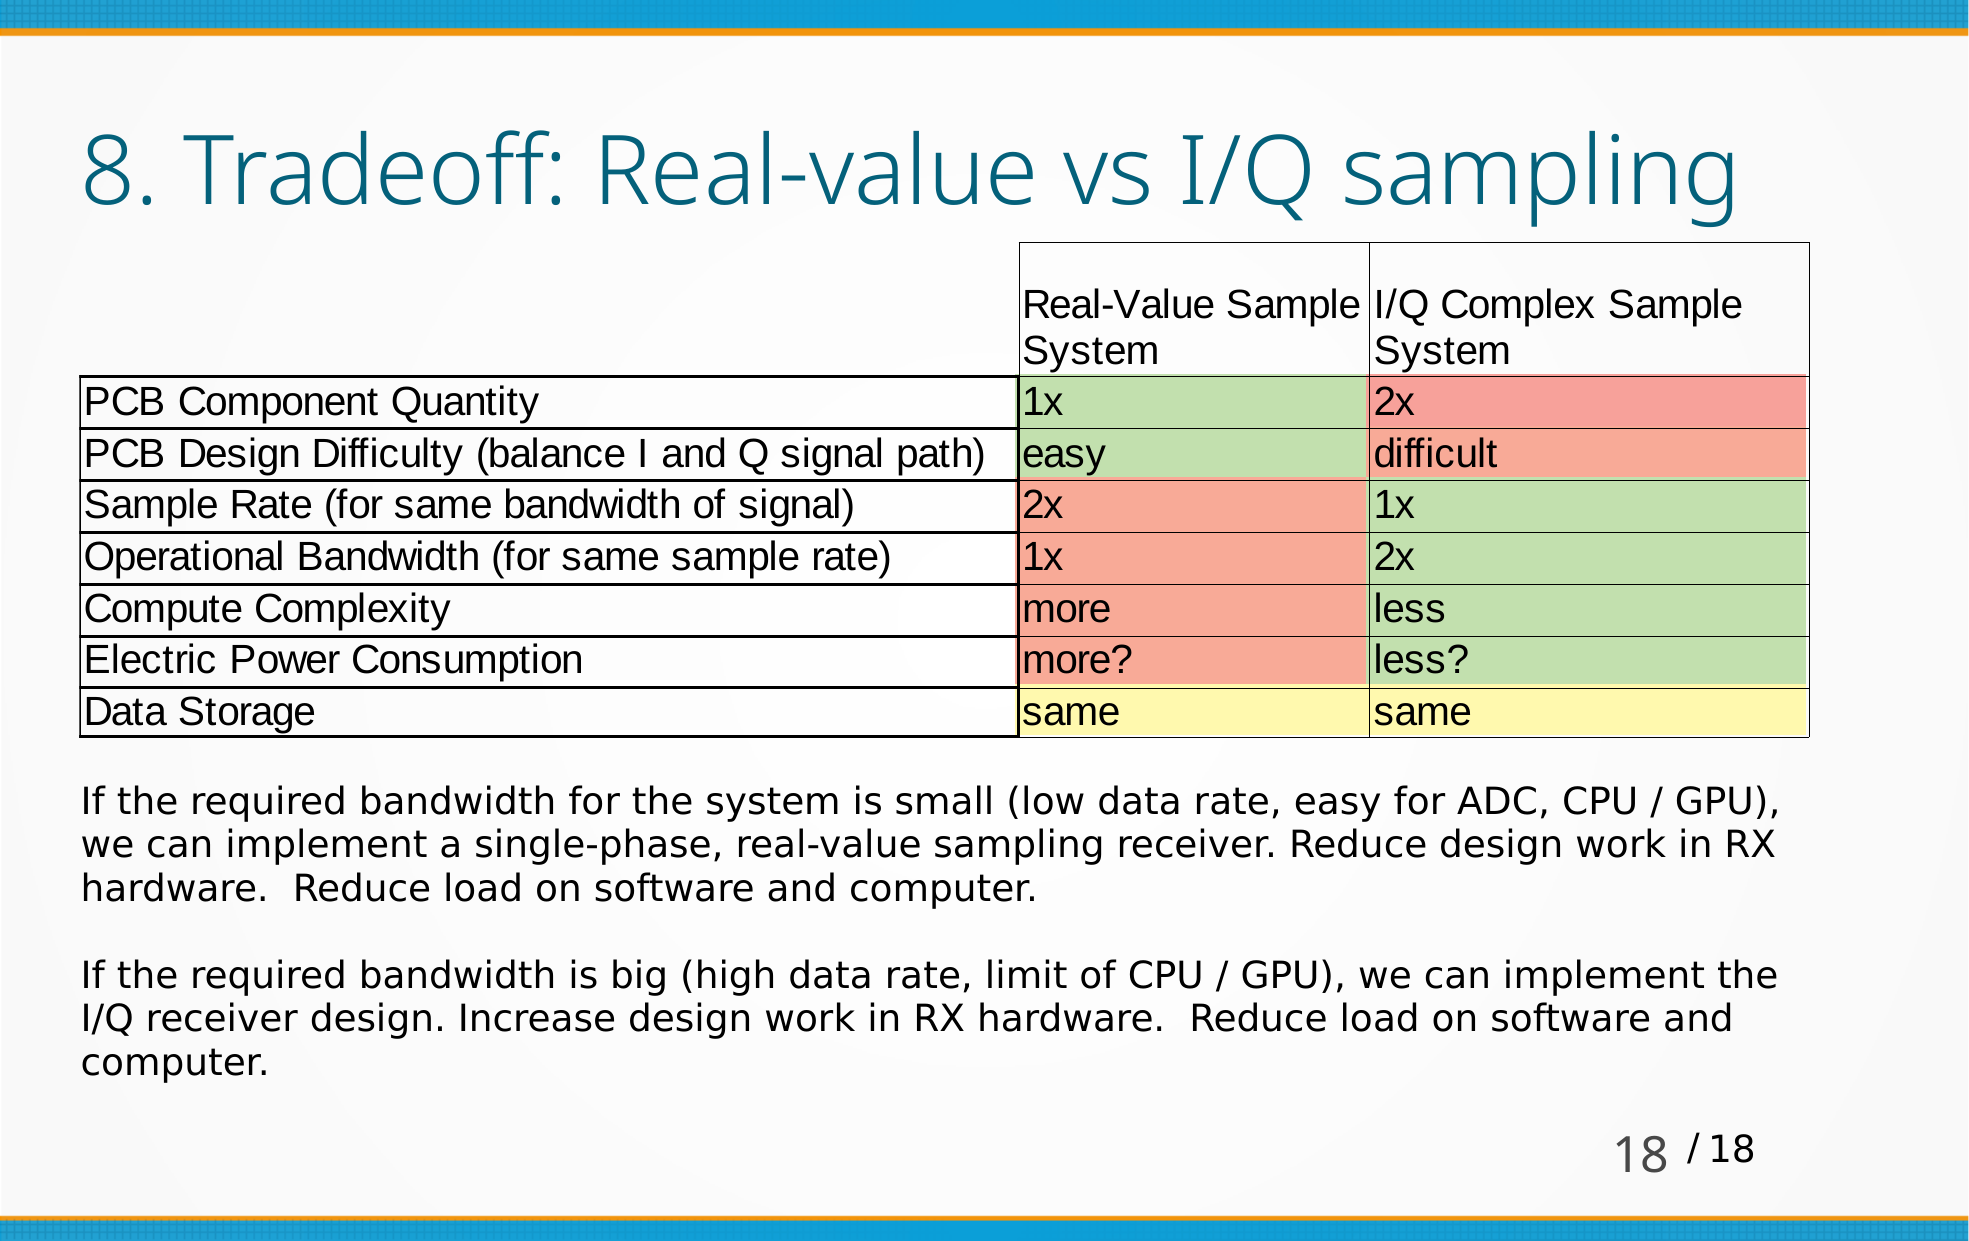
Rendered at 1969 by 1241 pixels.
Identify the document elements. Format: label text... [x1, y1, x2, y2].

chart [79, 242, 1813, 744]
picture [0, 0, 1969, 1241]
title 8. Tradeoff: Real-value vs I/Q sampling [80, 64, 1852, 272]
list [98, 300, 1876, 1186]
text_box If the required bandwidth for the system is small (low data rate, easy for ADC, CPU / GPU), we can implement a single-phase, real-value sampling receiver. Reduce design work in RX hardware. Reduce load on software and computer. If the required bandwidth is big (high data rate, limit of CPU / GPU), we can implement the I/Q receiver design. Increase design work in RX hardware. Reduce load on software and computer. [74, 773, 1812, 1091]
